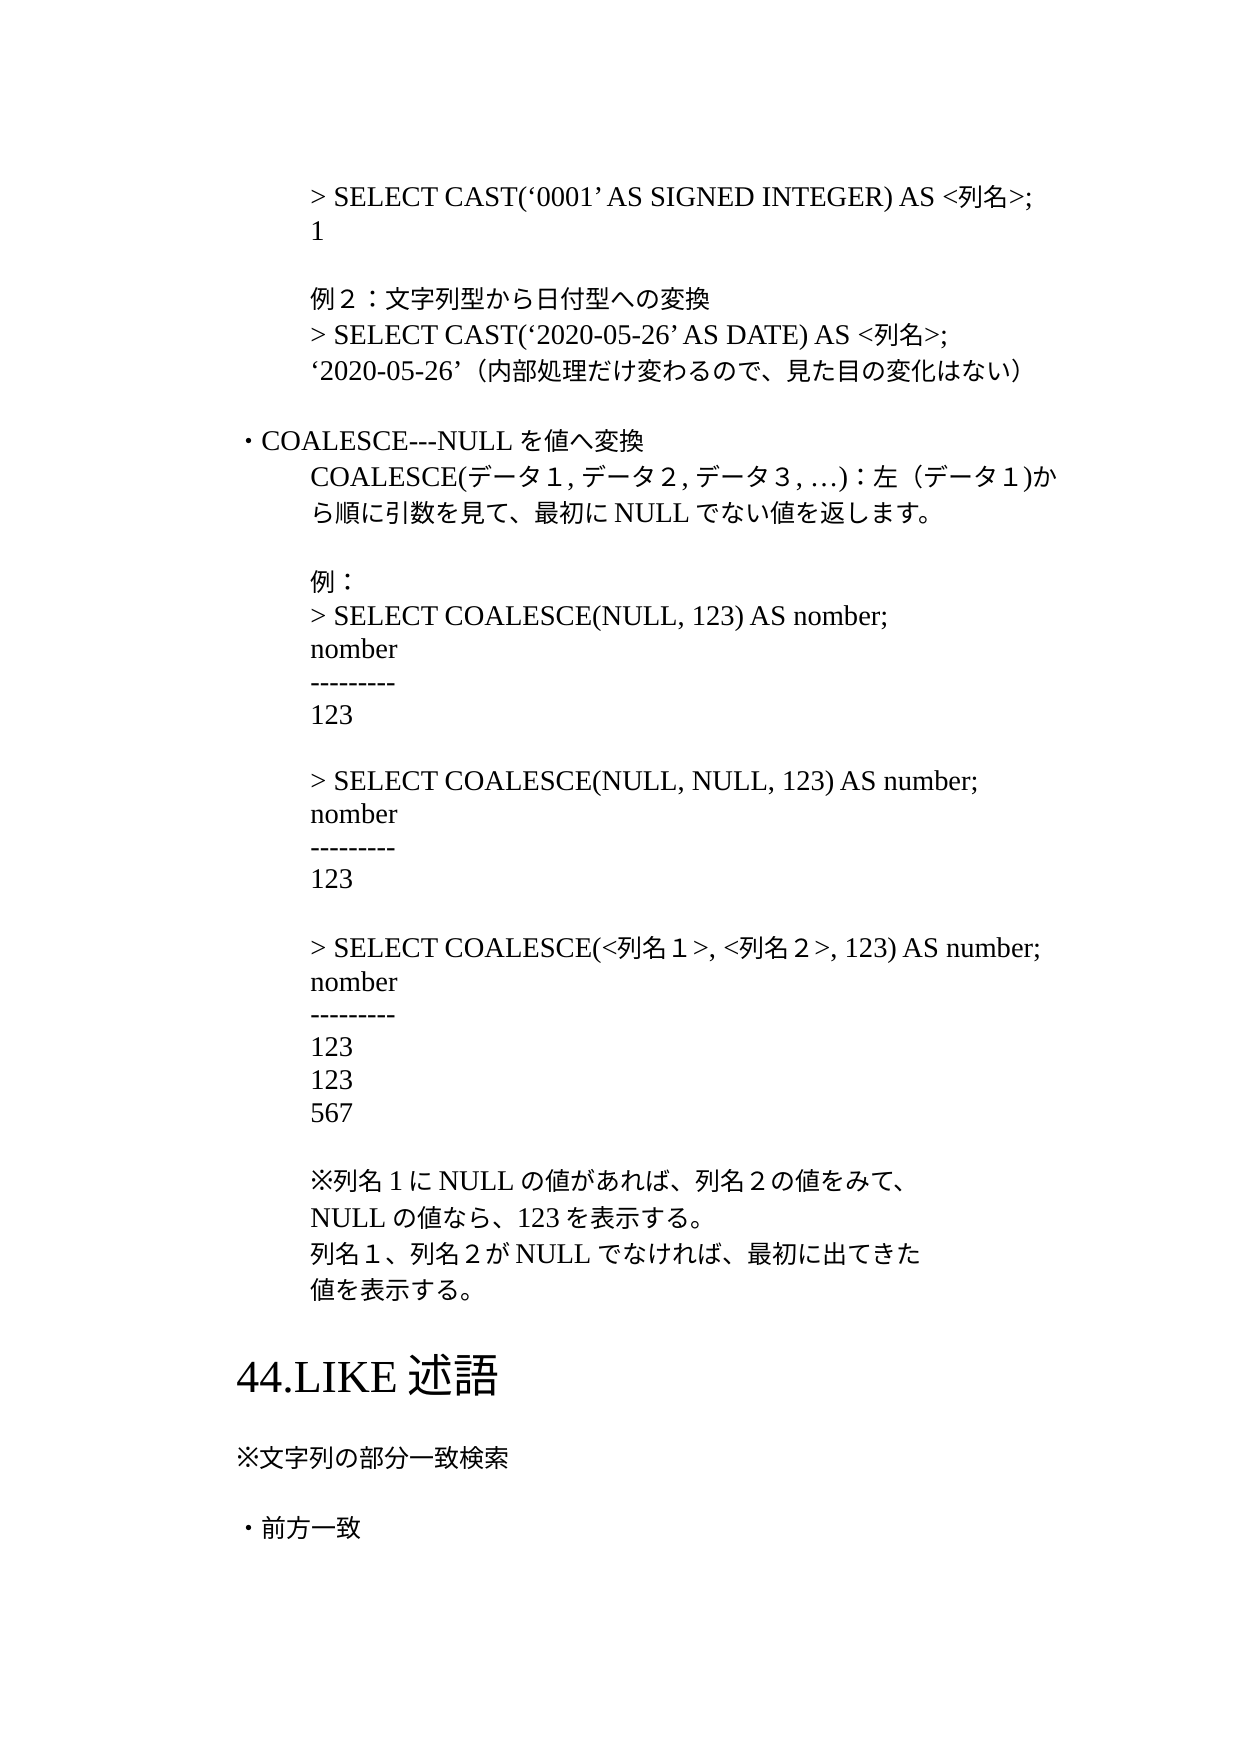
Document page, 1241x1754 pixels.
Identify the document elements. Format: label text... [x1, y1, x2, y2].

text 値を表示する。 [236, 1271, 1063, 1307]
text ・前方一致 [236, 1508, 1063, 1544]
text 567 [236, 1096, 1063, 1129]
text --------- [236, 665, 1063, 698]
text > SELECT CAST(‘2020-05-26’ AS DATE) AS <列名>; [236, 316, 1063, 352]
text > SELECT COALESCE(NULL, 123) AS nomber; [236, 599, 1063, 632]
text 123 [236, 698, 1063, 731]
text ※列名1にNULLの値があれば、列名２の値をみて、 [236, 1162, 1063, 1198]
text ・COALESCE---NULLを値へ変換 [236, 421, 1063, 457]
text --------- [236, 997, 1063, 1030]
text nomber [236, 796, 1063, 829]
text NULLの値なら、123を表示する。 [236, 1198, 1063, 1234]
text 123 [236, 862, 1063, 895]
text > SELECT CAST(‘0001’ AS SIGNED INTEGER) AS <列名>; [236, 177, 1063, 213]
text 1 [236, 213, 1063, 246]
text ※文字列の部分一致検索 [236, 1439, 1063, 1475]
text > SELECT COALESCE(NULL, NULL, 123) AS number; [236, 763, 1063, 796]
text 123 [236, 1030, 1063, 1063]
text COALESCE(データ１, データ２, データ３, …)：左（データ１)か ら順に引数を見て、最初にNULLでない値を返します。 [236, 457, 1063, 530]
text 例２：文字列型から日付型への変換 [236, 279, 1063, 316]
text 123 [236, 1063, 1063, 1096]
text 例： [236, 563, 1063, 599]
text > SELECT COALESCE(<列名１>, <列名２>, 123) AS number; [236, 928, 1063, 964]
text --------- [236, 829, 1063, 862]
text nomber [236, 964, 1063, 997]
text ‘2020-05-26’（内部処理だけ変わるので、見た目の変化はない） [236, 352, 1063, 388]
text nomber [236, 632, 1063, 665]
text 列名１、列名２がNULLでなければ、最初に出てきた [236, 1234, 1063, 1271]
text 44.LIKE述語 [236, 1340, 1063, 1406]
